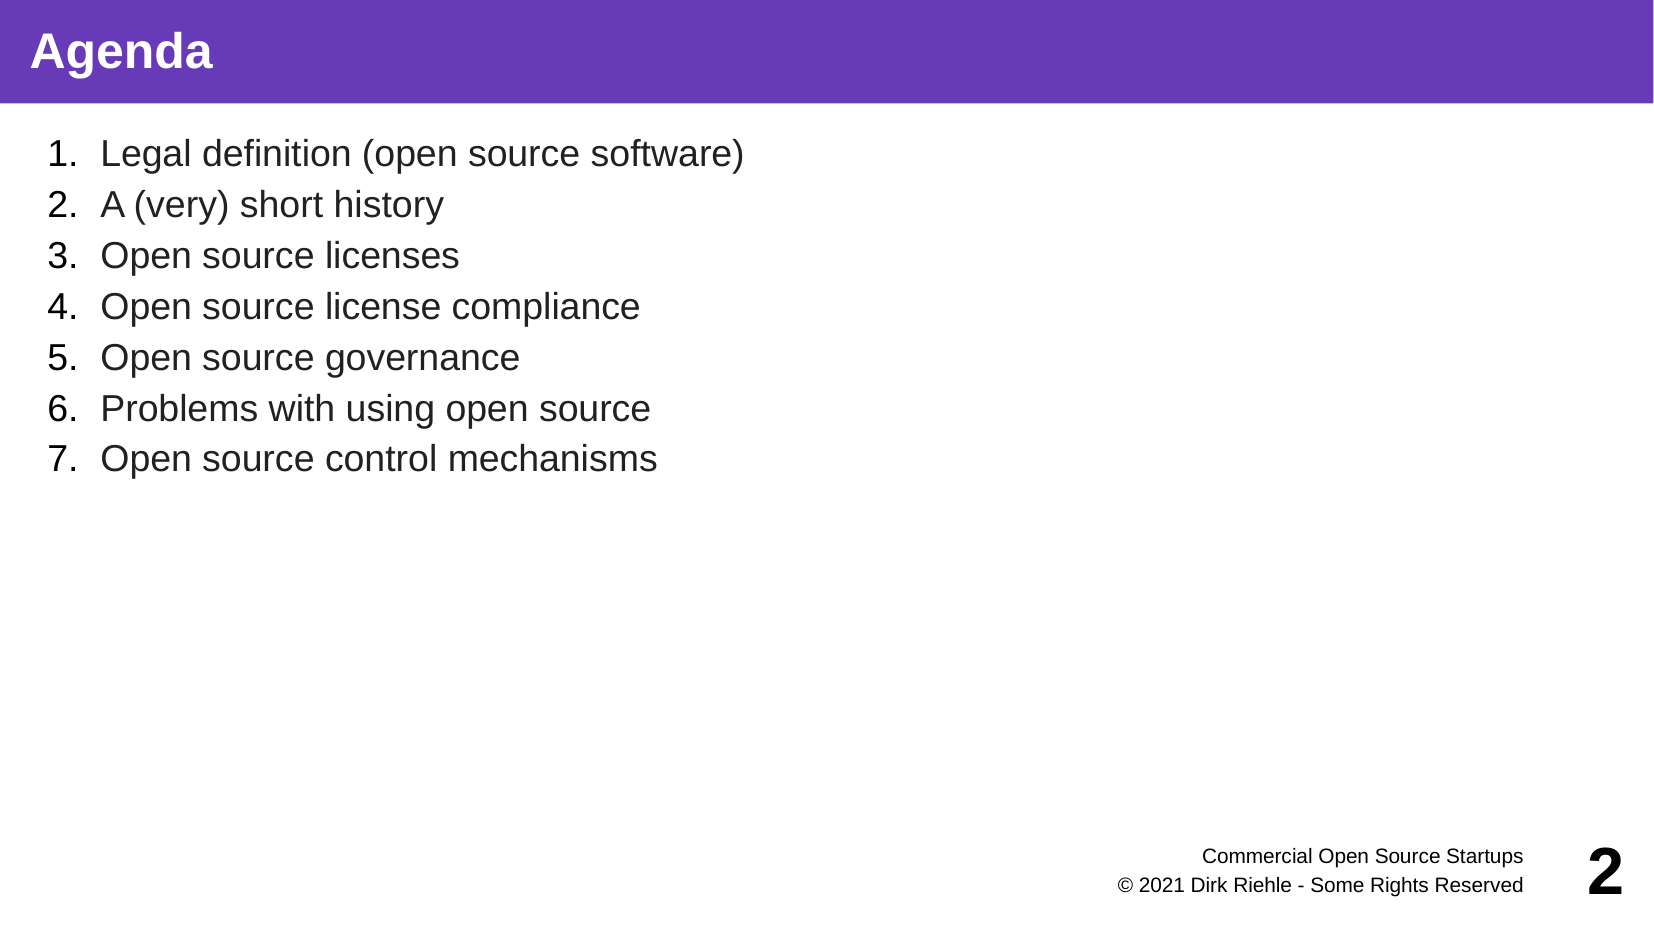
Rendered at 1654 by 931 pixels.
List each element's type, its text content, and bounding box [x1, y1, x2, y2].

list Legal definition (open source software) A (very) short history Open source licenses Open source license compliance Open source governance Problems with using open source Open source control mechanisms [29, 132, 1625, 813]
title Agenda [0, 0, 1654, 104]
